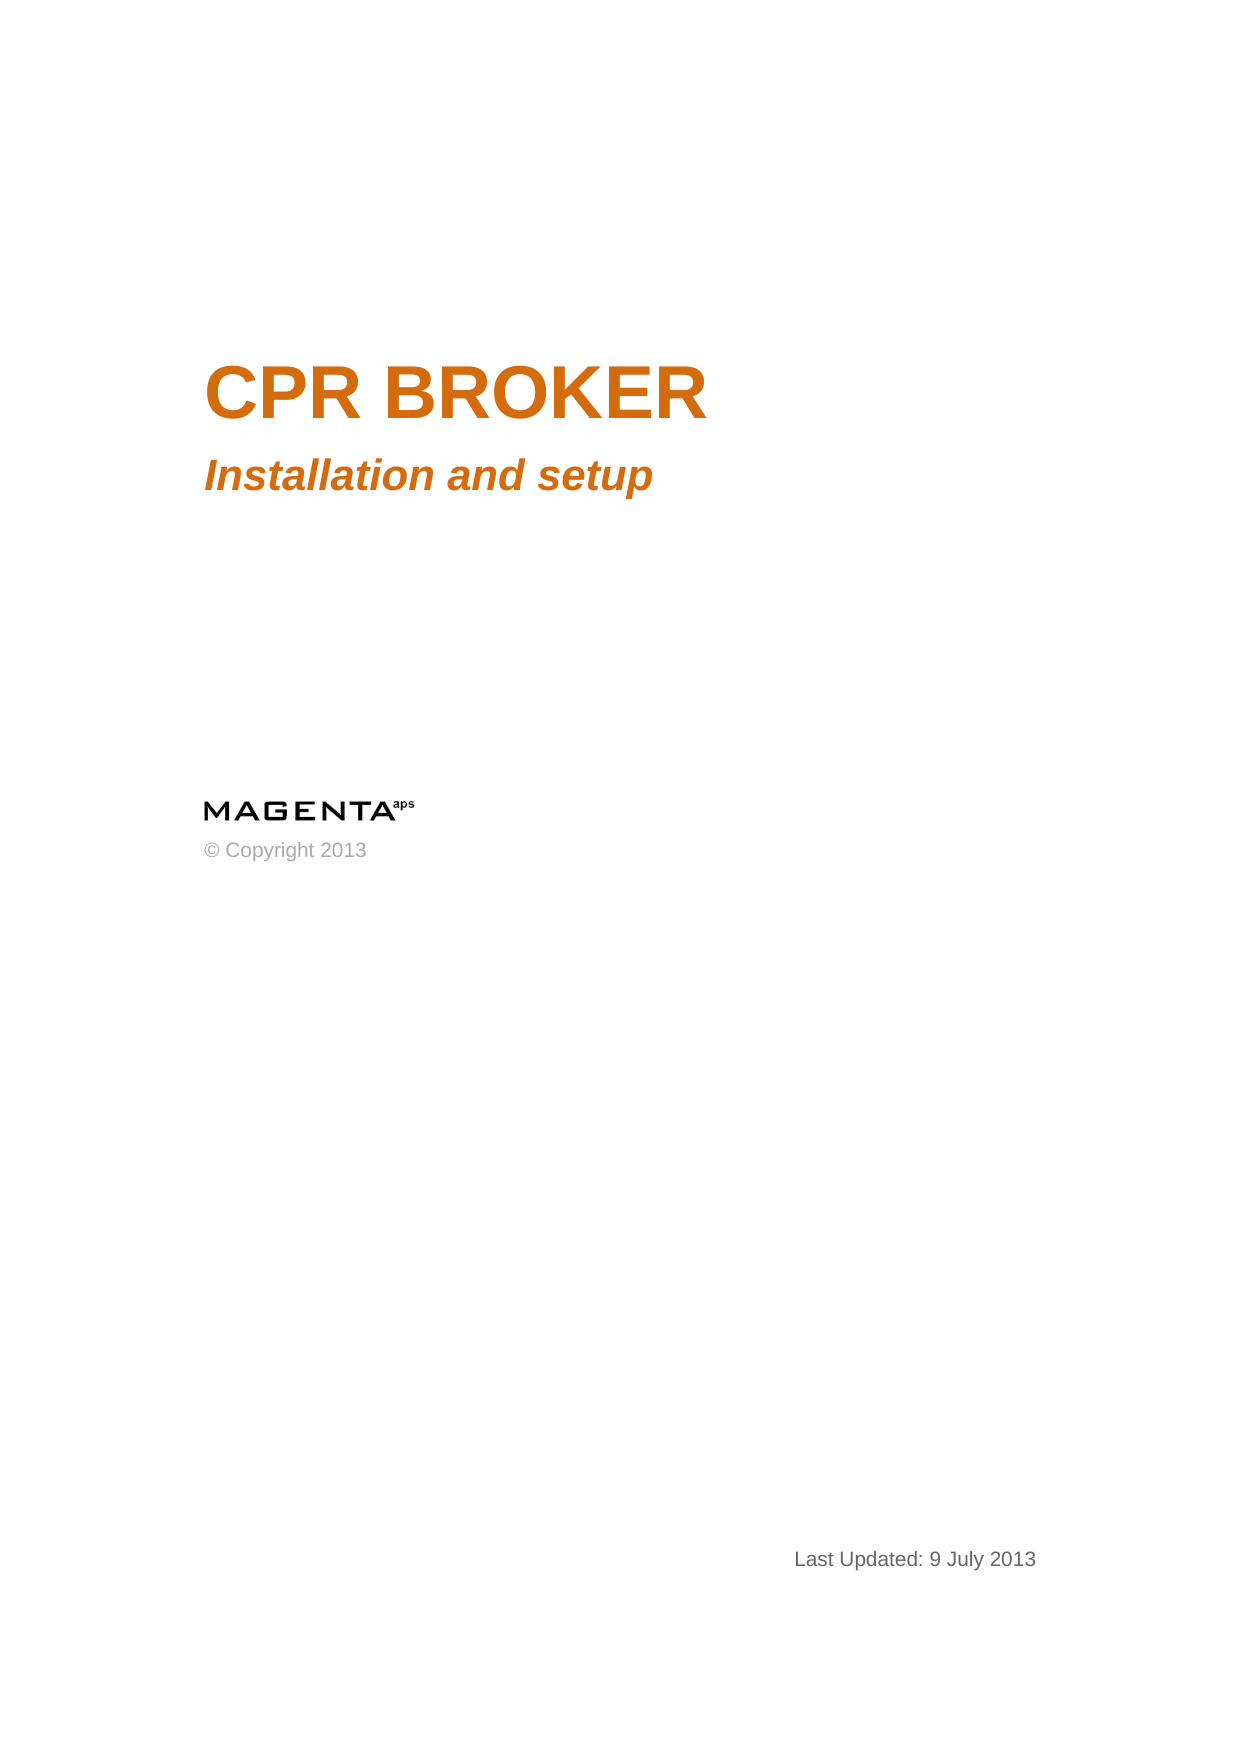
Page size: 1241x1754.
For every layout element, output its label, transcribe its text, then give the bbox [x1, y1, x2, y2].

title CPR Broker [204, 348, 1036, 434]
text © Copyright 2013 [204, 837, 1036, 861]
text Last Updated: 9 July 2013 [204, 1543, 1036, 1572]
subtitle Installation and setup [204, 449, 1036, 499]
